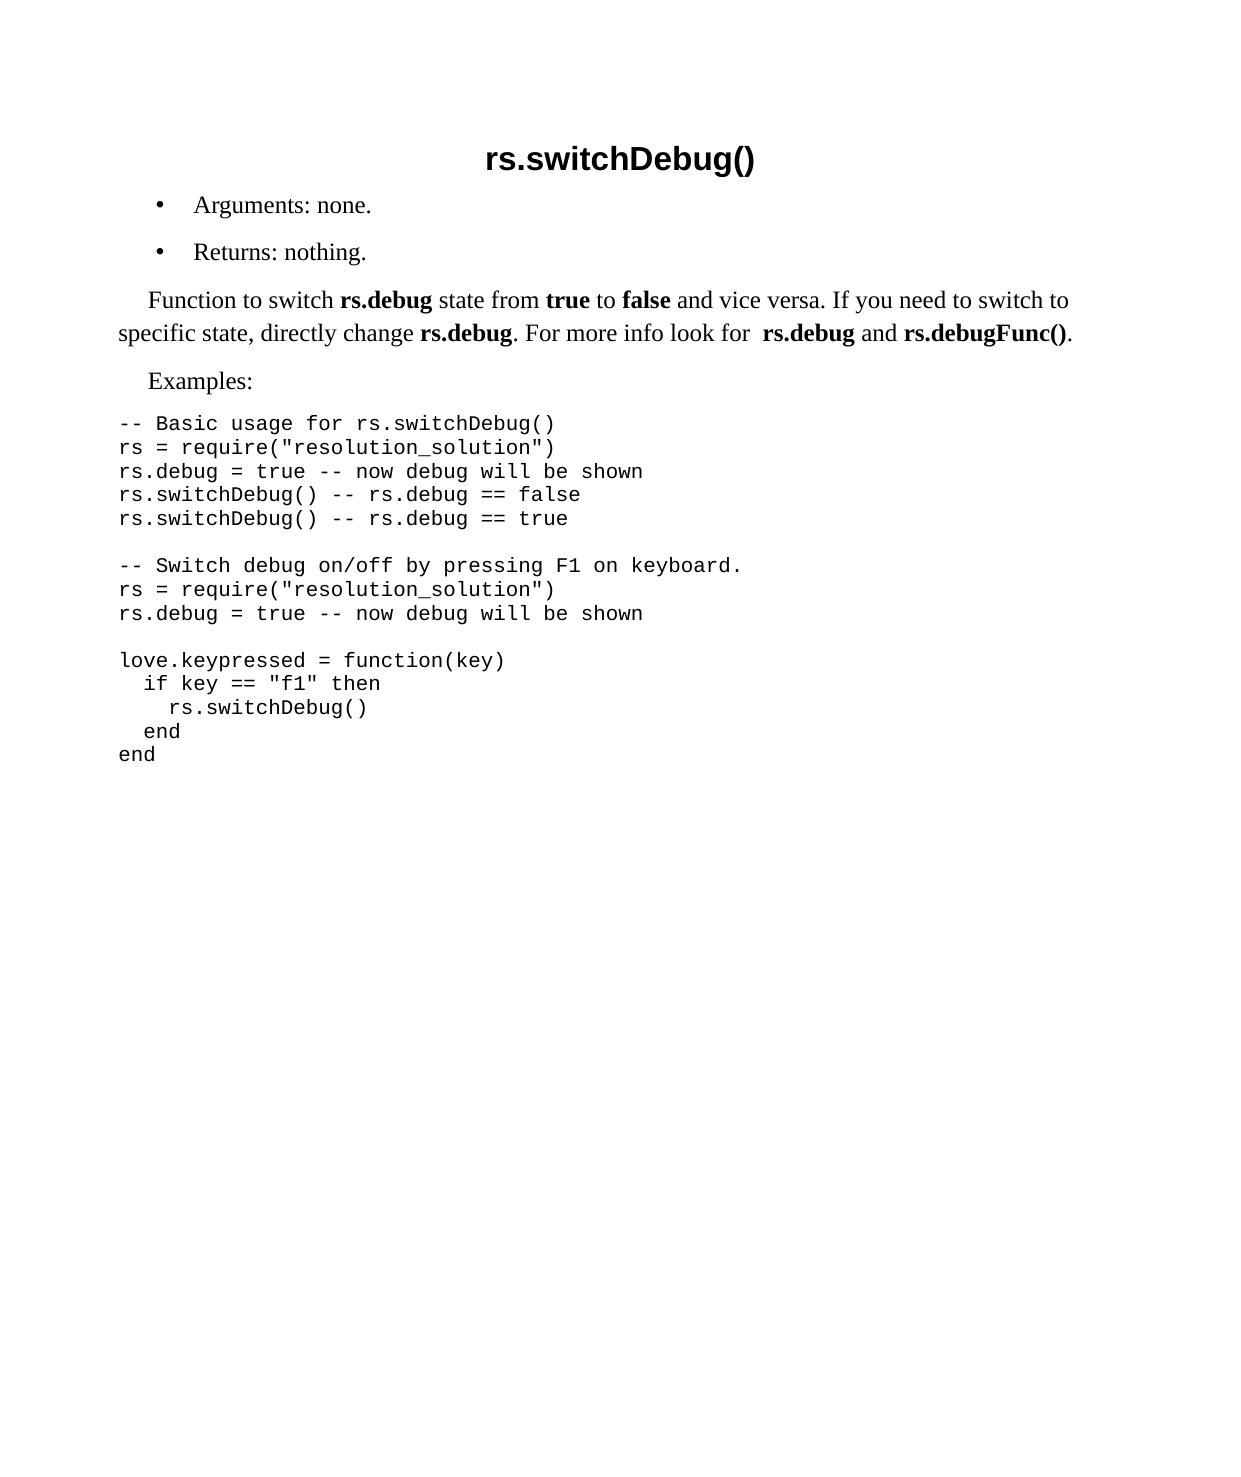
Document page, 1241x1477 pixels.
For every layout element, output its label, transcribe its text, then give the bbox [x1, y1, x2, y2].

text rs.debug = true -- now debug will be shown [118, 461, 1122, 484]
text rs = require("resolution_solution") [118, 437, 1122, 461]
text -- Switch debug on/off by pressing F1 on keyboard. [118, 555, 1122, 579]
list Arguments: none. [156, 190, 1122, 219]
text rs = require("resolution_solution") [118, 579, 1122, 602]
text love.keypressed = function(key) [118, 650, 1122, 673]
text end [118, 744, 1122, 768]
subtitle rs.switchDebug() [118, 139, 1122, 177]
text Function to switch rs.debug state from true to false and vice versa. If you need to switch to specific state, directly change rs.debug. For more info look for rs.debug and rs.debugFunc(). [118, 285, 1122, 347]
list Returns: nothing. [156, 237, 1122, 266]
text if key == "f1" then [118, 673, 1122, 697]
text rs.debug = true -- now debug will be shown [118, 602, 1122, 626]
text end [118, 721, 1122, 744]
text -- Basic usage for rs.switchDebug() [118, 413, 1122, 437]
text rs.switchDebug() -- rs.debug == false [118, 484, 1122, 508]
text rs.switchDebug() -- rs.debug == true [118, 508, 1122, 532]
text Examples: [118, 366, 1122, 394]
text rs.switchDebug() [118, 697, 1122, 721]
